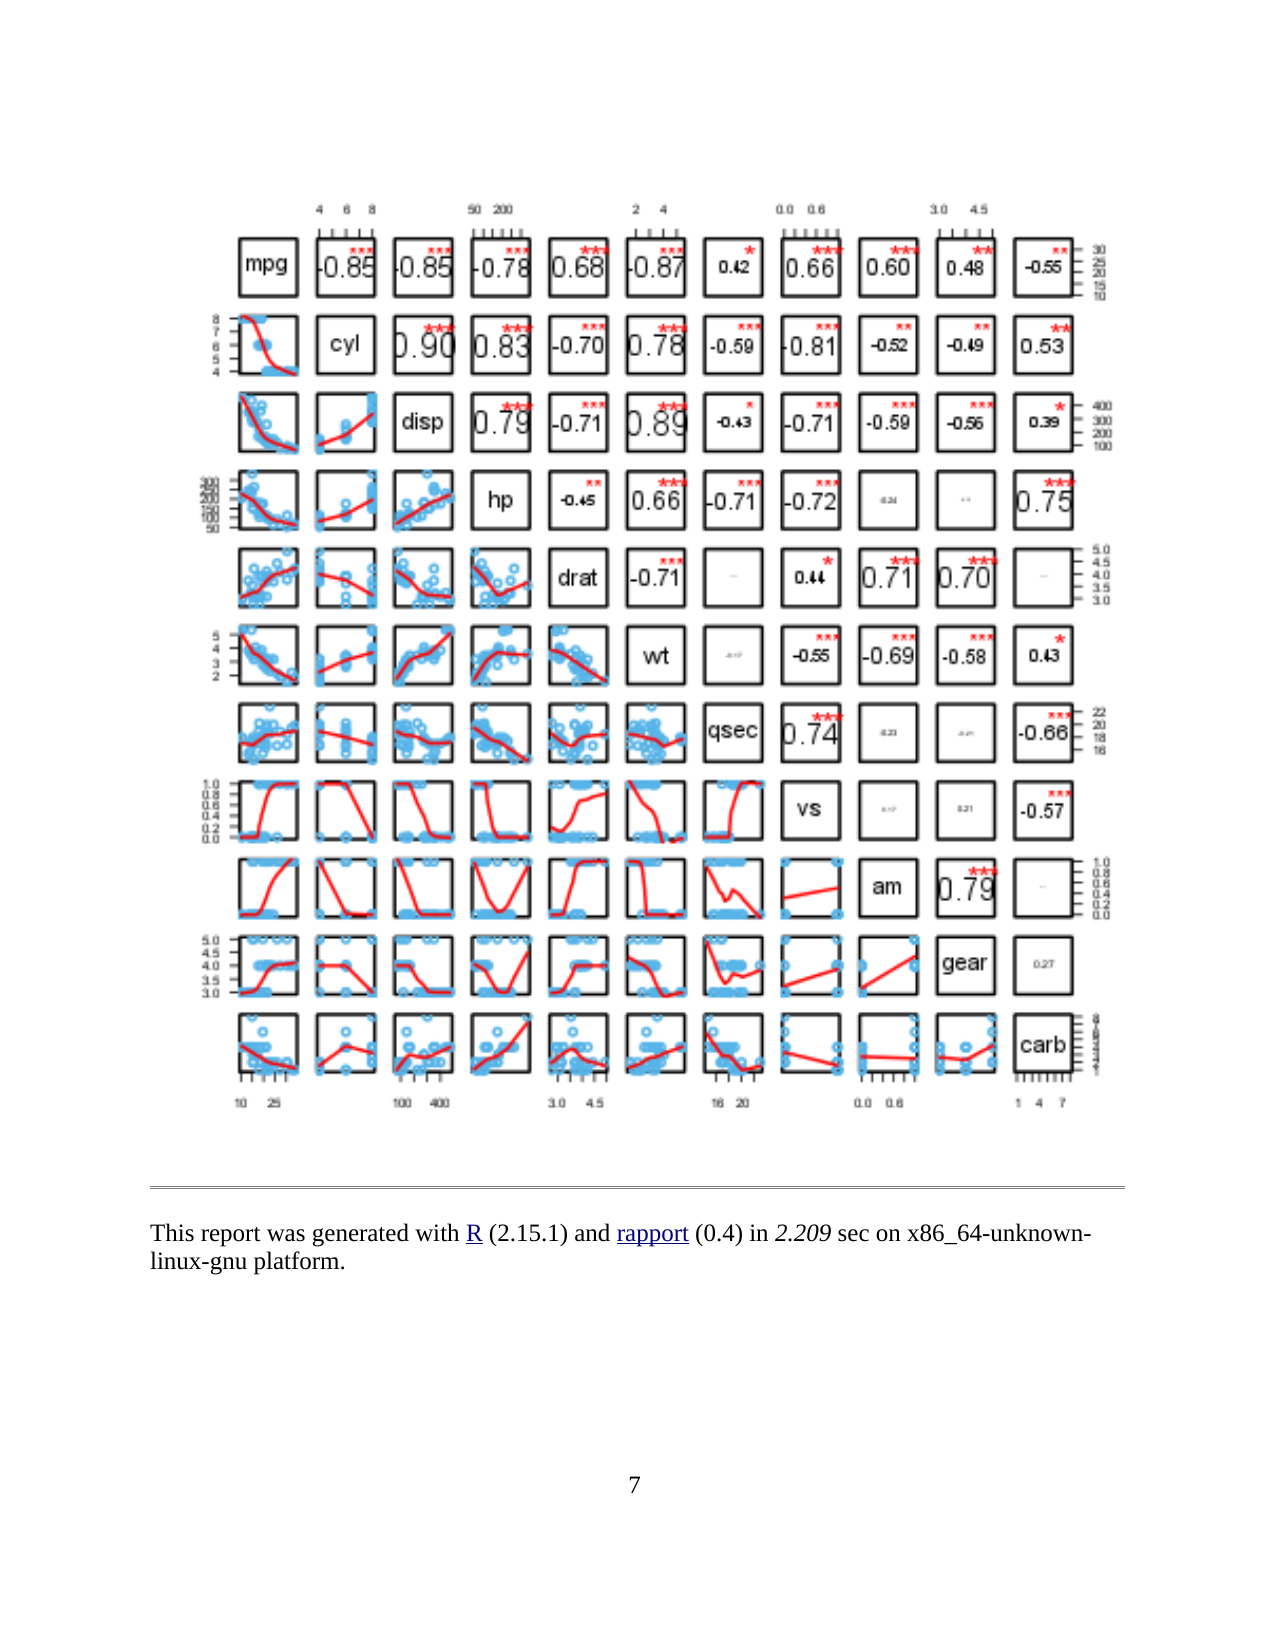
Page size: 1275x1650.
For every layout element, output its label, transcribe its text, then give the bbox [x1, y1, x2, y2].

text This report was generated with R (2.15.1) and rapport (0.4) in 2.209 sec on x86_64-unknown-linux-gnu platform. [150, 1218, 1125, 1275]
picture [150, 150, 1163, 1163]
